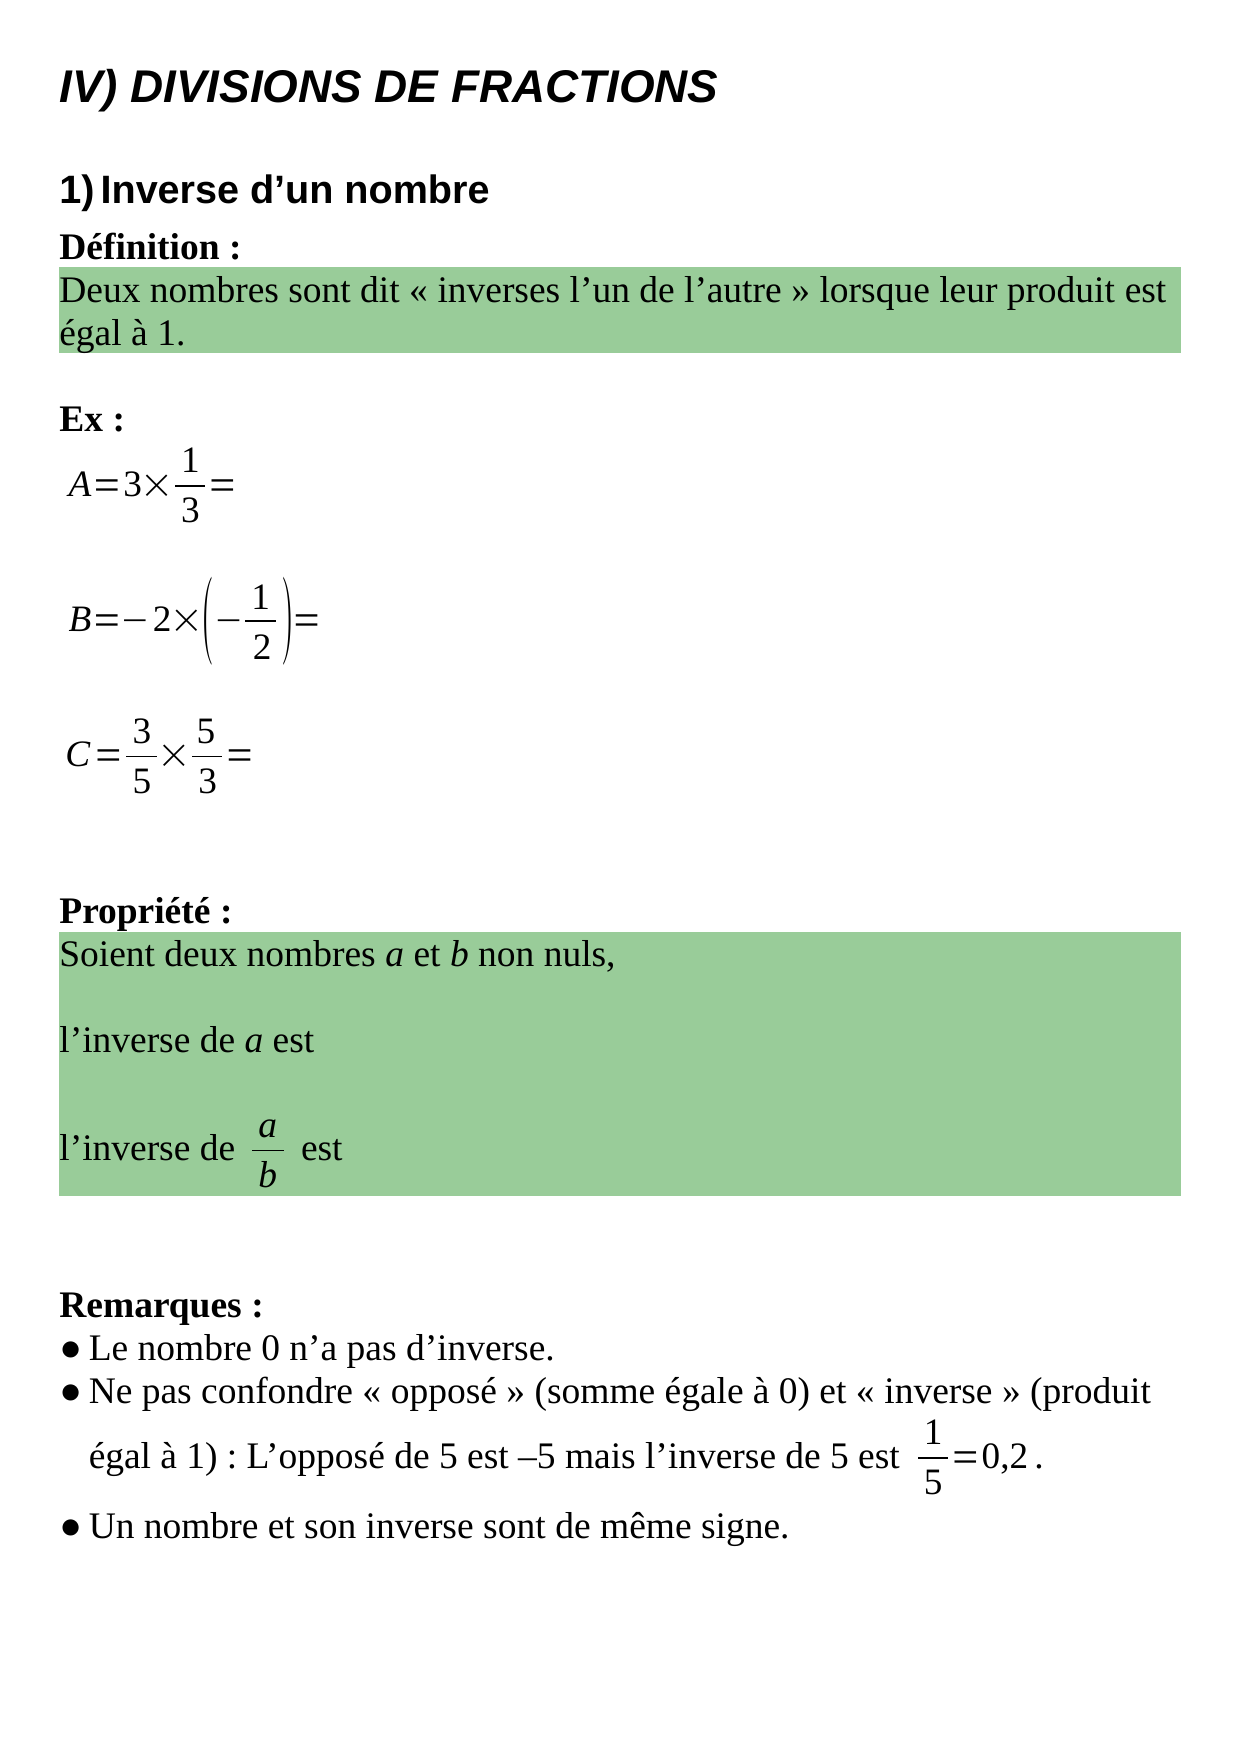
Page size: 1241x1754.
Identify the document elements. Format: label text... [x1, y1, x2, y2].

text Soient deux nombres a et b non nuls, [59, 932, 1181, 975]
text Remarques : [59, 1282, 1181, 1326]
list Divisions de fractions [59, 59, 1181, 112]
text Propriété : [59, 888, 1181, 932]
text Deux nombres sont dit « inverses l’un de l’autre » lorsque leur produit est égal à 1. [59, 267, 1181, 353]
text l’inverse de est [59, 1104, 1181, 1196]
list Ne pas confondre « opposé » (somme égale à 0) et « inverse » (produit égal à 1) : L’opposé de 5 est –5 mais l’inverse de 5 est . [59, 1369, 1181, 1504]
text Définition : [59, 224, 1181, 267]
list Le nombre 0 n’a pas d’inverse. [59, 1326, 1181, 1369]
text l’inverse de a est [59, 1018, 1181, 1061]
list Un nombre et son inverse sont de même signe. [59, 1504, 1181, 1547]
list Inverse d’un nombre [59, 167, 1181, 212]
text Ex : [59, 397, 1181, 440]
